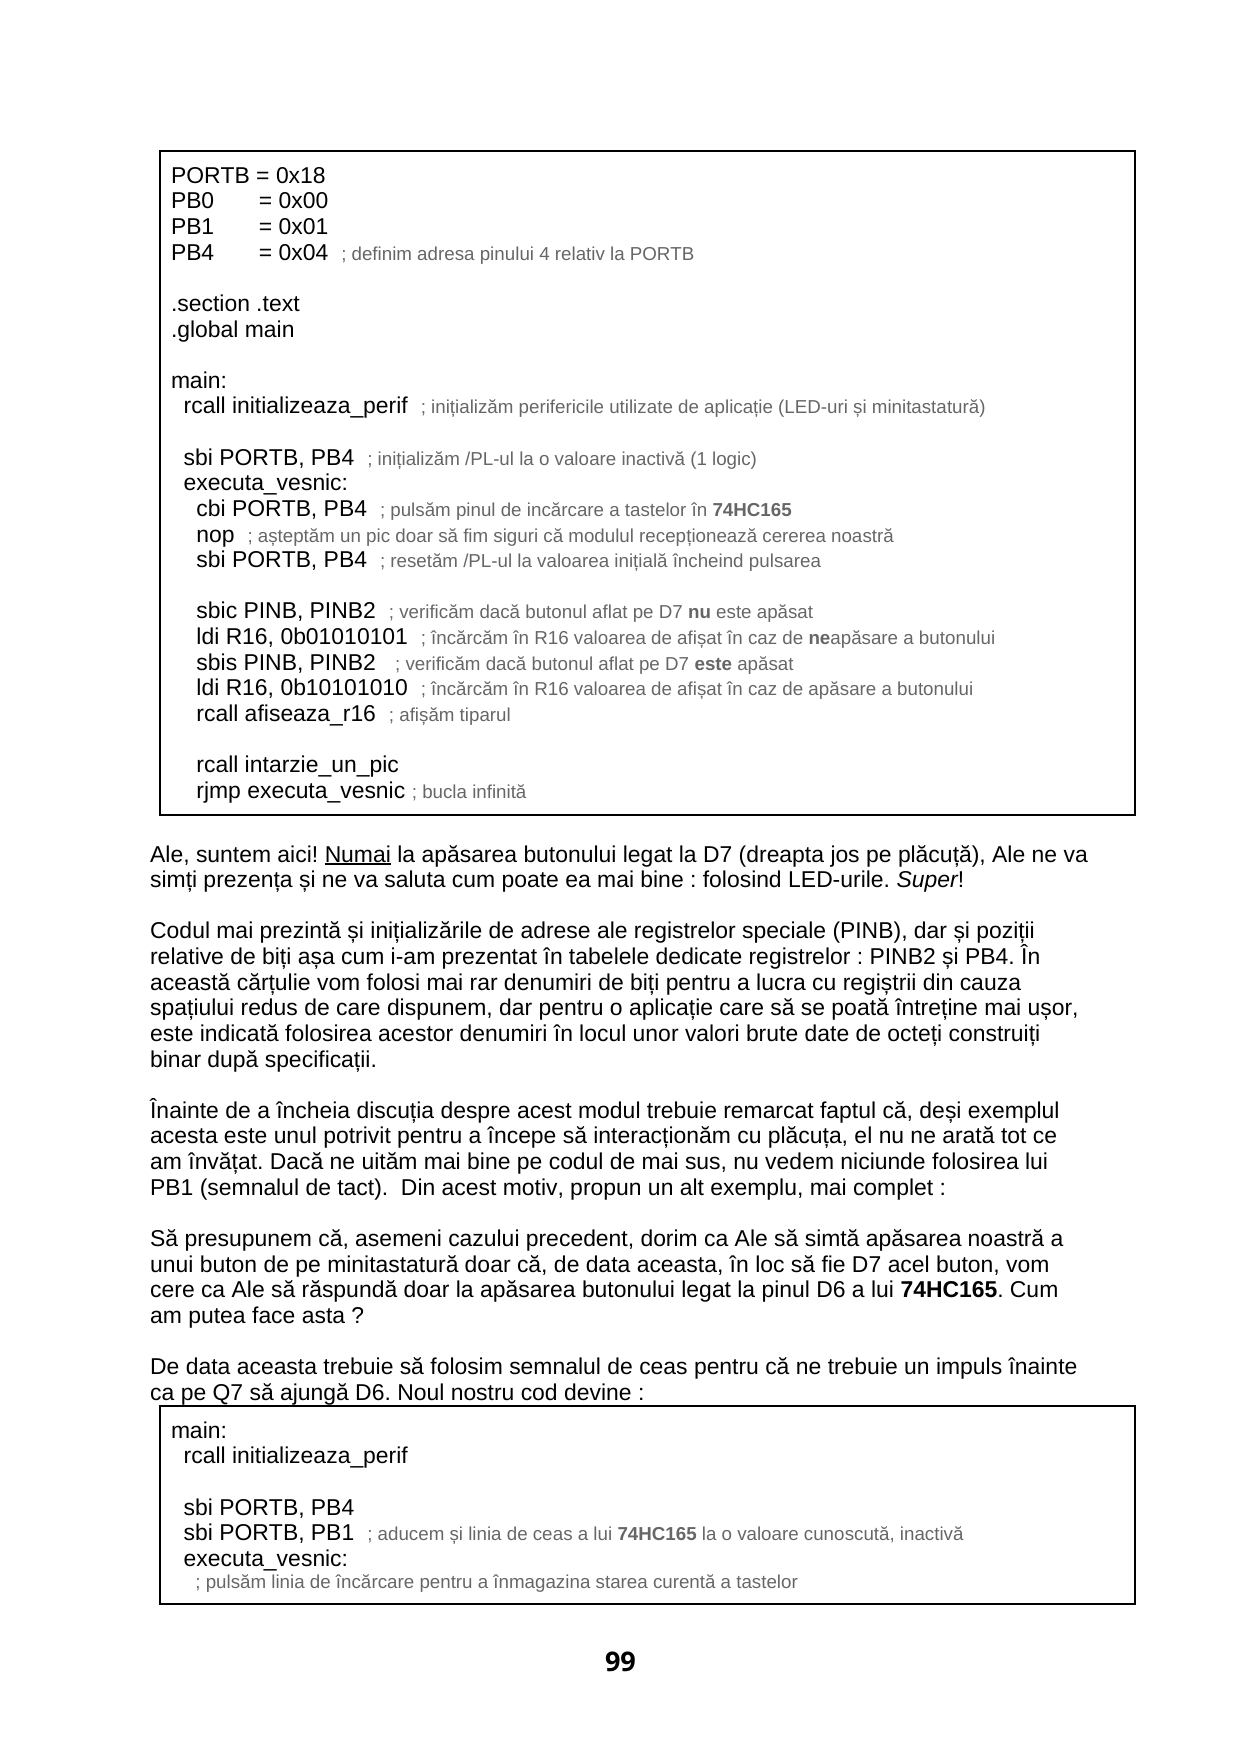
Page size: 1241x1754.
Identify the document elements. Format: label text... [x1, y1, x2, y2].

table_header main: rcall initializeaza_perif sbi PORTB, PB4 sbi PORTB, PB1 ; aducem și linia de ceas a lui 74HC165 la o valoare cunoscută, inactivă executa_vesnic: ; pulsăm linia de încărcare pentru a înmagazina starea curentă a tastelor [161, 1407, 1134, 1603]
text Codul mai prezintă și inițializările de adrese ale registrelor speciale (PINB), dar și poziții relative de biți așa cum i-am prezentat în tabelele dedicate registrelor : PINB2 și PB4. În această cărțulie vom folosi mai rar denumiri de biți pentru a lucra cu regiștrii din cauza spațiului redus de care dispunem, dar pentru o aplicație care să se poată întreține mai ușor, este indicată folosirea acestor denumiri în locul unor valori brute date de octeți construiți binar după specificații. [150, 918, 1091, 1072]
text Să presupunem că, asemeni cazului precedent, dorim ca Ale să simtă apăsarea noastră a unui buton de pe minitastatură doar că, de data aceasta, în loc să fie D7 acel buton, vom cere ca Ale să răspundă doar la apăsarea butonului legat la pinul D6 a lui 74HC165. Cum am putea face asta ? [150, 1226, 1091, 1328]
text Înainte de a încheia discuția despre acest modul trebuie remarcat faptul că, deși exemplul acesta este unul potrivit pentru a începe să interacționăm cu plăcuța, el nu ne arată tot ce am învățat. Dacă ne uităm mai bine pe codul de mai sus, nu vedem niciunde folosirea lui PB1 (semnalul de tact). Din acest motiv, propun un alt exemplu, mai complet : [150, 1097, 1091, 1200]
text De data aceasta trebuie să folosim semnalul de ceas pentru că ne trebuie un impuls înainte ca pe Q7 să ajungă D6. Noul nostru cod devine : [150, 1354, 1091, 1405]
table_header PORTB = 0x18 PB0 = 0x00 PB1 = 0x01 PB4 = 0x04 ; definim adresa pinului 4 relativ la PORTB .section .text .global main main: rcall initializeaza_perif ; inițializăm perifericile utilizate de aplicație (LED-uri și minitastatură) sbi PORTB, PB4 ; inițializăm /PL-ul la o valoare inactivă (1 logic) executa_vesnic: cbi PORTB, PB4 ; pulsăm pinul de incărcare a tastelor în 74HC165 nop ; așteptăm un pic doar să fim siguri că modulul recepționează cererea noastră sbi PORTB, PB4 ; resetăm /PL-ul la valoarea inițială încheind pulsarea sbic PINB, PINB2 ; verificăm dacă butonul aflat pe D7 nu este apăsat ldi R16, 0b01010101 ; încărcăm în R16 valoarea de afișat în caz de neapăsare a butonului sbis PINB, PINB2 ; verificăm dacă butonul aflat pe D7 este apăsat ldi R16, 0b10101010 ; încărcăm în R16 valoarea de afișat în caz de apăsare a butonului rcall afiseaza_r16 ; afișăm tiparul rcall intarzie_un_pic rjmp executa_vesnic ; bucla infinită [161, 152, 1134, 813]
text Ale, suntem aici! Numai la apăsarea butonului legat la D7 (dreapta jos pe plăcuță), Ale ne va simți prezența și ne va saluta cum poate ea mai bine : folosind LED-urile. Super! [150, 841, 1091, 892]
